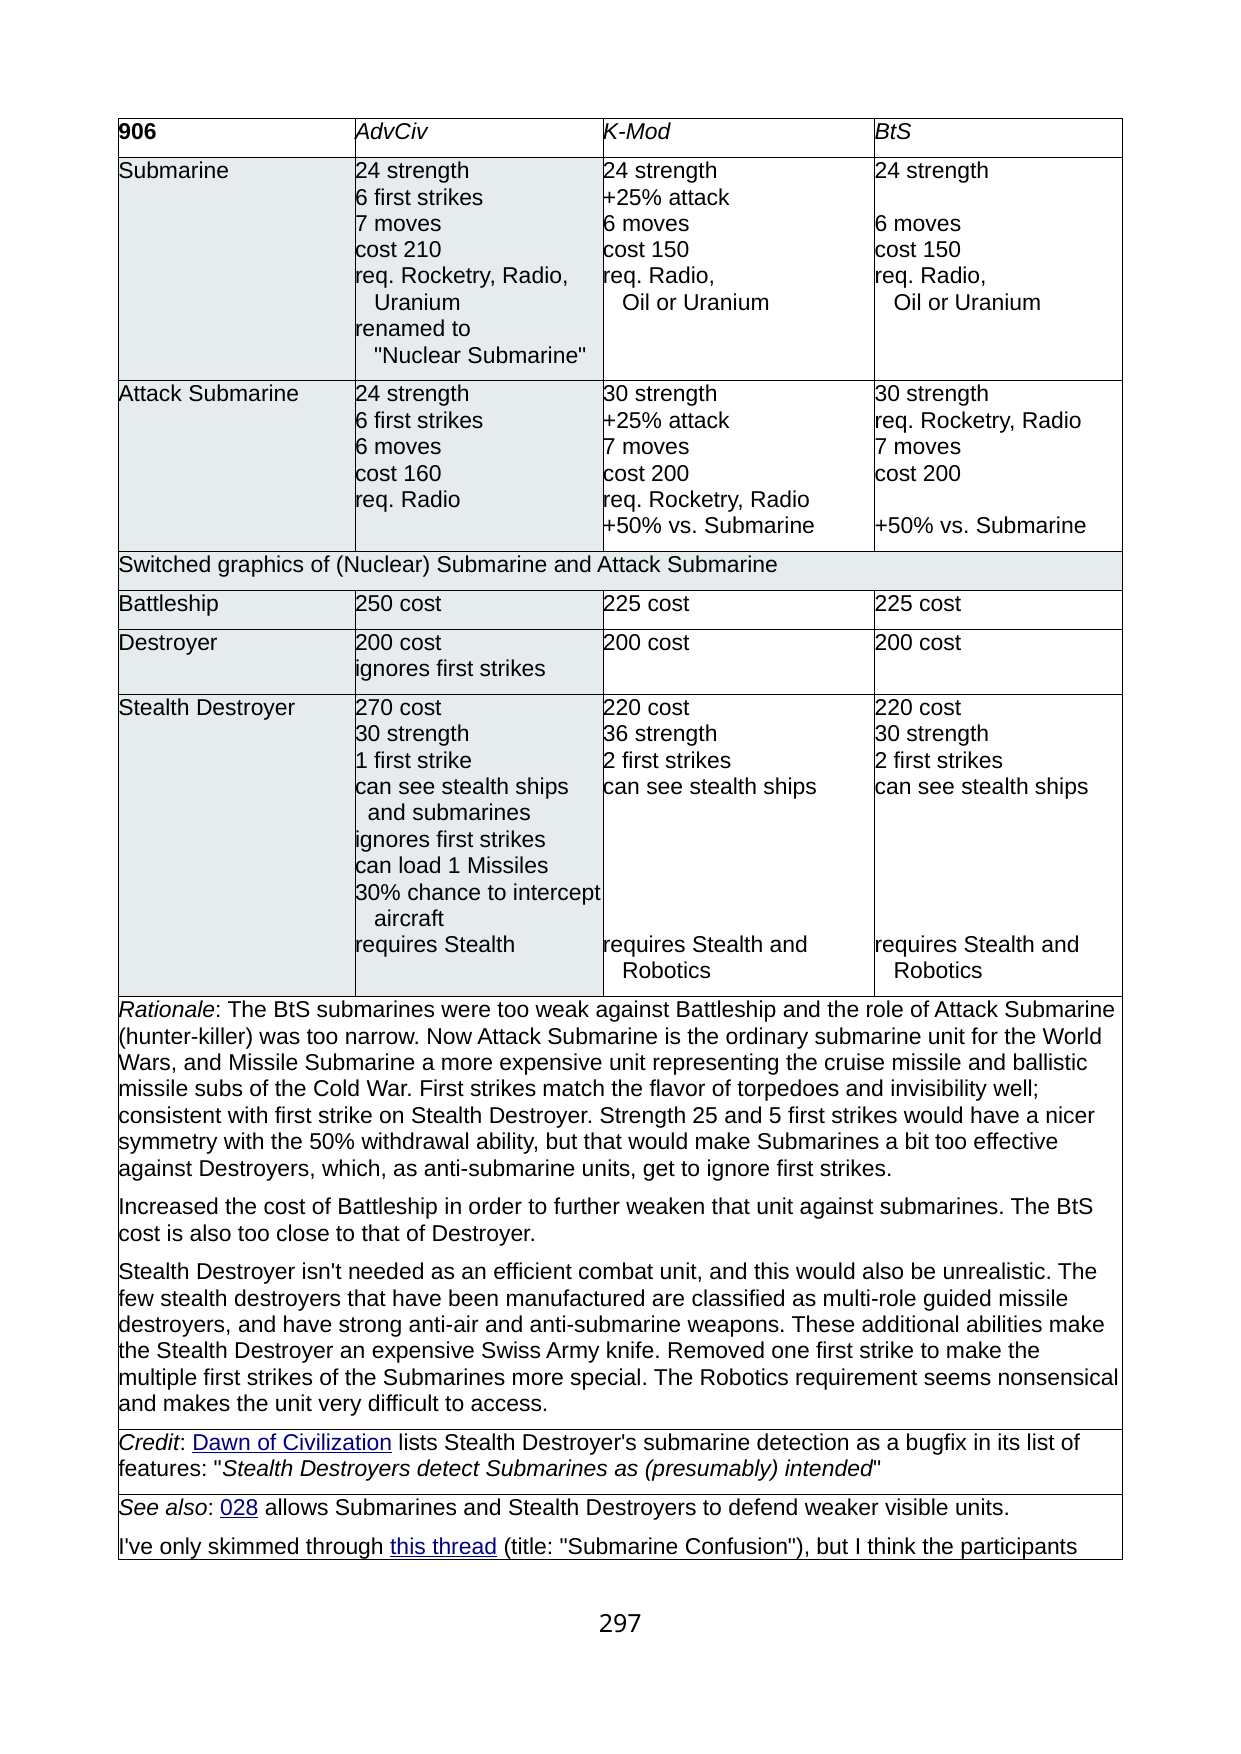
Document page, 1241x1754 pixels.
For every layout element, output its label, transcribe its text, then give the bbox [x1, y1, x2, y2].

table_cell Credit: Dawn of Civilization lists Stealth Destroyer's submarine detection as a bugfix in its list of features: "Stealth Destroyers detect Submarines as (presumably) intended" [119, 1430, 1122, 1494]
table_cell 225 cost [875, 591, 1122, 629]
table_cell 200 cost [875, 630, 1122, 694]
table_cell 24 strength +25% attack 6 moves cost 150 req. Radio, Oil or Uranium [604, 158, 874, 380]
table_cell 250 cost [356, 591, 603, 629]
table_header AdvCiv [356, 119, 603, 157]
table_cell Submarine [119, 158, 355, 380]
table_cell 200 cost [604, 630, 874, 694]
table_cell 30 strength +25% attack 7 moves cost 200 req. Rocketry, Radio +50% vs. Submarine [604, 381, 874, 551]
table_cell 24 strength 6 first strikes 7 moves cost 210 req. Rocketry, Radio, Uranium renamed to "Nuclear Submarine" [356, 158, 603, 380]
table_header 906 [119, 119, 355, 157]
table_cell Attack Submarine [119, 381, 355, 551]
table_cell 220 cost 36 strength 2 first strikes can see stealth ships requires Stealth and Robotics [604, 695, 874, 996]
table_cell 24 strength 6 moves cost 150 req. Radio, Oil or Uranium [875, 158, 1122, 380]
table_cell 225 cost [604, 591, 874, 629]
table_cell Destroyer [119, 630, 355, 694]
table_cell 270 cost 30 strength 1 first strike can see stealth ships and submarines ignores first strikes can load 1 Missiles 30% chance to intercept aircraft requires Stealth [356, 695, 603, 996]
table_cell Battleship [119, 591, 355, 629]
table_header K-Mod [604, 119, 874, 157]
table_cell 200 cost ignores first strikes [356, 630, 603, 694]
table_cell 24 strength 6 first strikes 6 moves cost 160 req. Radio [356, 381, 603, 551]
table_cell Stealth Destroyer [119, 695, 355, 996]
table_cell See also: 028 allows Submarines and Stealth Destroyers to defend weaker visible units. I've only skimmed through this thread (title: "Submarine Confusion"), but I think the participants [119, 1495, 1122, 1559]
table_cell 220 cost 30 strength 2 first strikes can see stealth ships requires Stealth and Robotics [875, 695, 1122, 996]
table_cell 30 strength req. Rocketry, Radio 7 moves cost 200 +50% vs. Submarine [875, 381, 1122, 551]
table_header BtS [875, 119, 1122, 157]
table_cell Rationale: The BtS submarines were too weak against Battleship and the role of Attack Submarine (hunter-killer) was too narrow. Now Attack Submarine is the ordinary submarine unit for the World Wars, and Missile Submarine a more expensive unit representing the cruise missile and ballistic missile subs of the Cold War. First strikes match the flavor of torpedoes and invisibility well; consistent with first strike on Stealth Destroyer. Strength 25 and 5 first strikes would have a nicer symmetry with the 50% withdrawal ability, but that would make Submarines a bit too effective against Destroyers, which, as anti-submarine units, get to ignore first strikes. Increased the cost of Battleship in order to further weaken that unit against submarines. The BtS cost is also too close to that of Destroyer. Stealth Destroyer isn't needed as an efficient combat unit, and this would also be unrealistic. The few stealth destroyers that have been manufactured are classified as multi-role guided missile destroyers, and have strong anti-air and anti-submarine weapons. These additional abilities make the Stealth Destroyer an expensive Swiss Army knife. Removed one first strike to make the multiple first strikes of the Submarines more special. The Robotics requirement seems nonsensical and makes the unit very difficult to access. [119, 997, 1122, 1429]
table_cell Switched graphics of (Nuclear) Submarine and Attack Submarine [119, 552, 1122, 590]
